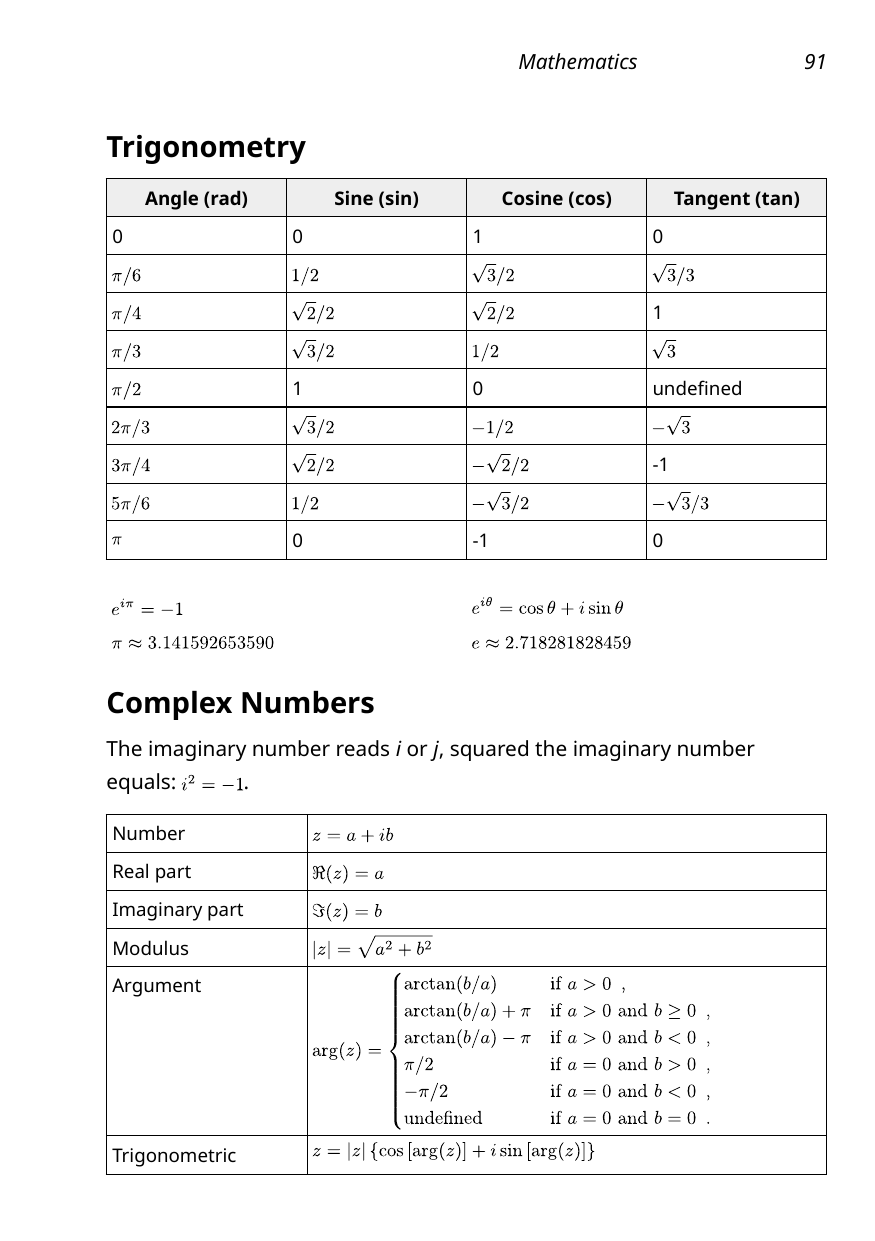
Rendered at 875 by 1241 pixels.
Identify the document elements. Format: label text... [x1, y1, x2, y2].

subtitle Complex Numbers [106, 682, 827, 722]
table_cell [107, 331, 286, 368]
table_header Angle (rad) [107, 179, 286, 216]
subtitle Trigonometry [106, 126, 827, 166]
table_cell [647, 408, 826, 444]
table_cell 0 [287, 217, 466, 254]
table_cell [107, 445, 286, 482]
table_cell [107, 255, 286, 292]
table_header [466, 588, 827, 625]
table_header [308, 815, 826, 852]
table_cell [308, 1136, 826, 1173]
table_cell [308, 891, 826, 928]
table_cell [467, 293, 646, 330]
table_cell [107, 484, 286, 520]
text The imaginary number reads i or j, squared the imaginary number equals: . [106, 734, 827, 795]
table_cell [467, 445, 646, 482]
table_cell [287, 293, 466, 330]
table_cell Argument [107, 967, 307, 1135]
table_cell [107, 293, 286, 330]
table_cell undefined [647, 369, 826, 406]
table_cell 0 [107, 217, 286, 254]
table_cell [287, 331, 466, 368]
table_cell [287, 255, 466, 292]
table_cell [287, 408, 466, 444]
table_cell [466, 625, 827, 661]
table_cell 1 [287, 369, 466, 406]
table_cell [107, 521, 286, 558]
table_cell [647, 331, 826, 368]
table_cell Modulus [107, 929, 307, 966]
table_header Tangent (tan) [647, 179, 826, 216]
table_cell Trigonometric [107, 1136, 307, 1173]
table_cell [106, 625, 466, 661]
table_cell -1 [467, 521, 646, 558]
table_cell -1 [647, 445, 826, 482]
table_cell 1 [647, 293, 826, 330]
table_cell [467, 484, 646, 520]
table_header Number [107, 815, 307, 852]
table_cell 0 [647, 217, 826, 254]
table_header Sine (sin) [287, 179, 466, 216]
table_cell [647, 255, 826, 292]
table_cell [308, 929, 826, 966]
table_cell 0 [467, 369, 646, 406]
table_cell 0 [287, 521, 466, 558]
table_header [106, 588, 466, 625]
table_cell 0 [647, 521, 826, 558]
table_cell Real part [107, 853, 307, 890]
table_cell [467, 331, 646, 368]
table_header Cosine (cos) [467, 179, 646, 216]
table_cell 1 [467, 217, 646, 254]
table_cell [287, 484, 466, 520]
table_cell [308, 967, 826, 1135]
table_cell [107, 408, 286, 444]
table_cell [467, 408, 646, 444]
table_cell [287, 445, 466, 482]
table_cell [467, 255, 646, 292]
table_cell [647, 484, 826, 520]
table_cell Imaginary part [107, 891, 307, 928]
table_cell [308, 853, 826, 890]
table_cell [107, 369, 286, 406]
